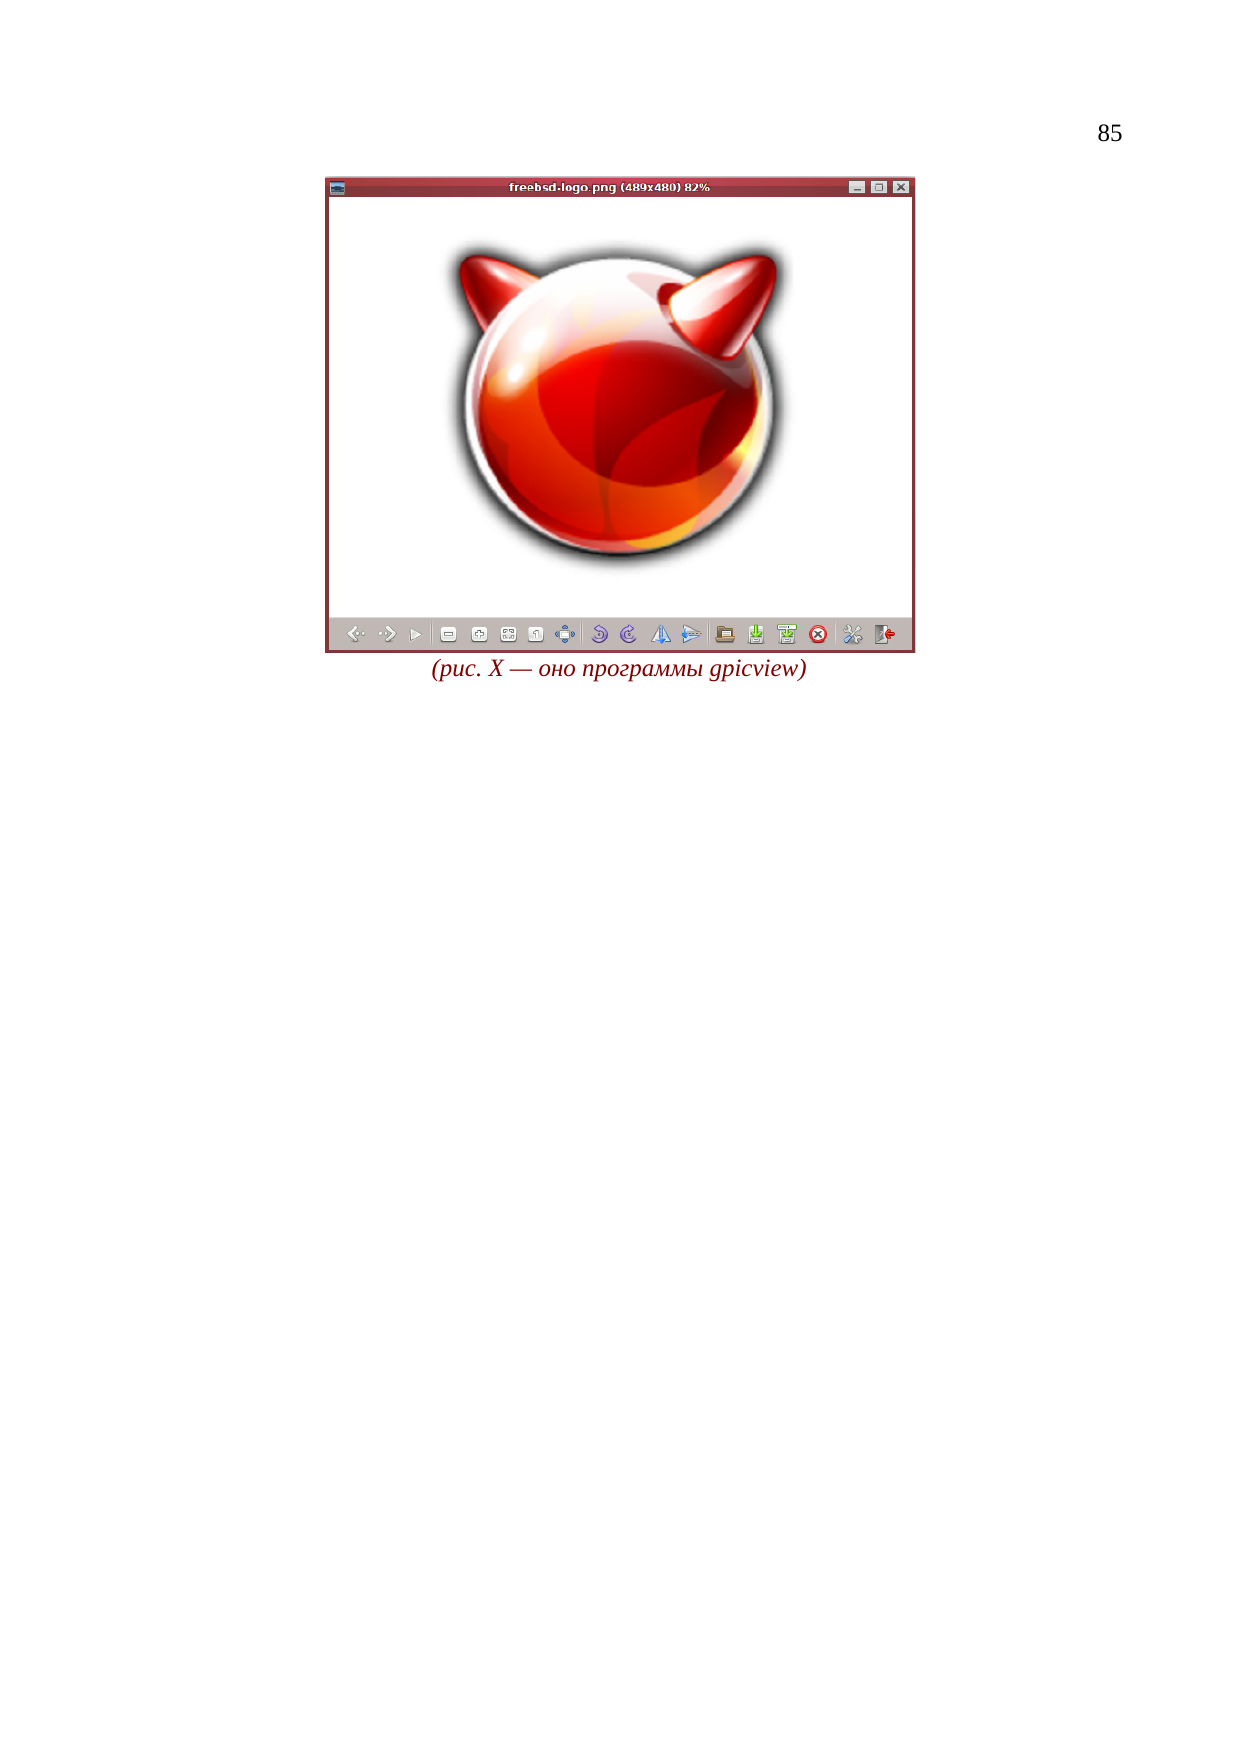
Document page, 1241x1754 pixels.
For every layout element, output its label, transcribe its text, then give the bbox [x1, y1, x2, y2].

picture [325, 176, 916, 653]
text (рис. Х — оно программы gpicview) [118, 653, 1122, 682]
